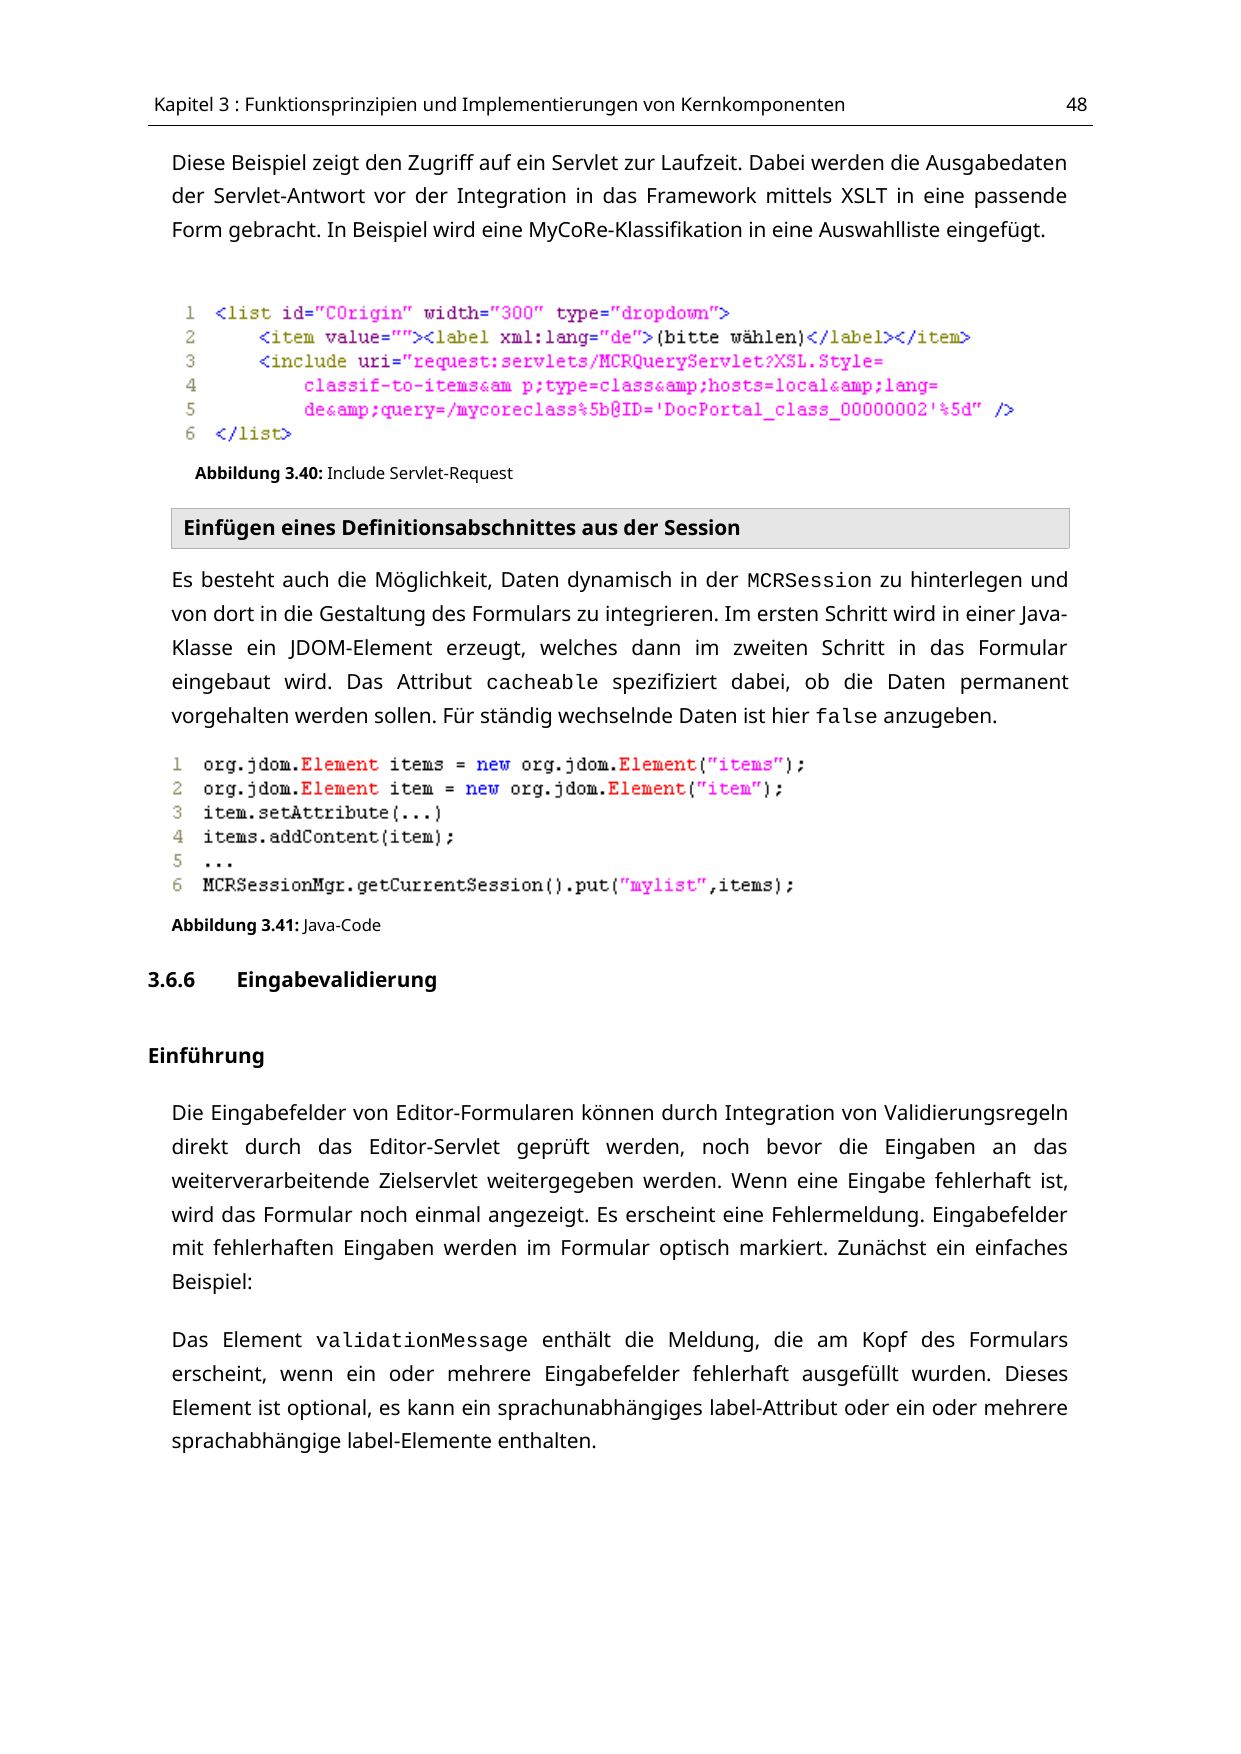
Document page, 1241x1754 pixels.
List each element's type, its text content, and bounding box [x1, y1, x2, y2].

text Abbildung 3.41: Include Servlet-Request [195, 445, 1012, 484]
text Diese Beispiel zeigt den Zugriff auf ein Servlet zur Laufzeit. Dabei werden die Ausgabedaten der Servlet-Antwort vor der Integration in das Framework mittels XSLT in eine passende Form gebracht. In Beispiel wird eine MyCoRe-Klassifikation in eine Auswahlliste eingefügt. [171, 148, 1069, 243]
subtitle Eingabevalidierung [148, 776, 1092, 994]
text Das Element validationMessage enthält die Meldung, die am Kopf des Formulars erscheint, wenn ein oder mehrere Eingabefelder fehlerhaft ausgefüllt wurden. Dieses Element ist optional, es kann ein sprachunabhängiges label-Attribut oder ein oder mehrere sprachabhängige label-Elemente enthalten. [171, 1325, 1069, 1455]
text Es besteht auch die Möglichkeit, Daten dynamisch in der MCRSession zu hinterlegen und von dort in die Gestaltung des Formulars zu integrieren. Im ersten Schritt wird in einer Java-Klasse ein JDOM-Element erzeugt, welches dann im zweiten Schritt in das Formular eingebaut wird. Das Attribut cacheable spezifiziert dabei, ob die Daten permanent vorgehalten werden sollen. Für ständig wechselnde Daten ist hier false anzugeben. [171, 565, 1069, 729]
text Abbildung 3.42: Java-Code [171, 897, 808, 936]
text Die Eingabefelder von Editor-Formularen können durch Integration von Validierungsregeln direkt durch das Editor-Servlet geprüft werden, noch bevor die Eingaben an das weiterverarbeitende Zielservlet weitergegeben werden. Wenn eine Eingabe fehlerhaft ist, wird das Formular noch einmal angezeigt. Es erscheint eine Fehlermeldung. Eingabefelder mit fehlerhaften Eingaben werden im Formular optisch markiert. Zunächst ein einfaches Beispiel: [171, 1098, 1069, 1296]
table_header Einfügen eines Definitionsabschnittes aus der Session [172, 509, 1069, 548]
subtitle Einführung [148, 1041, 1092, 1069]
